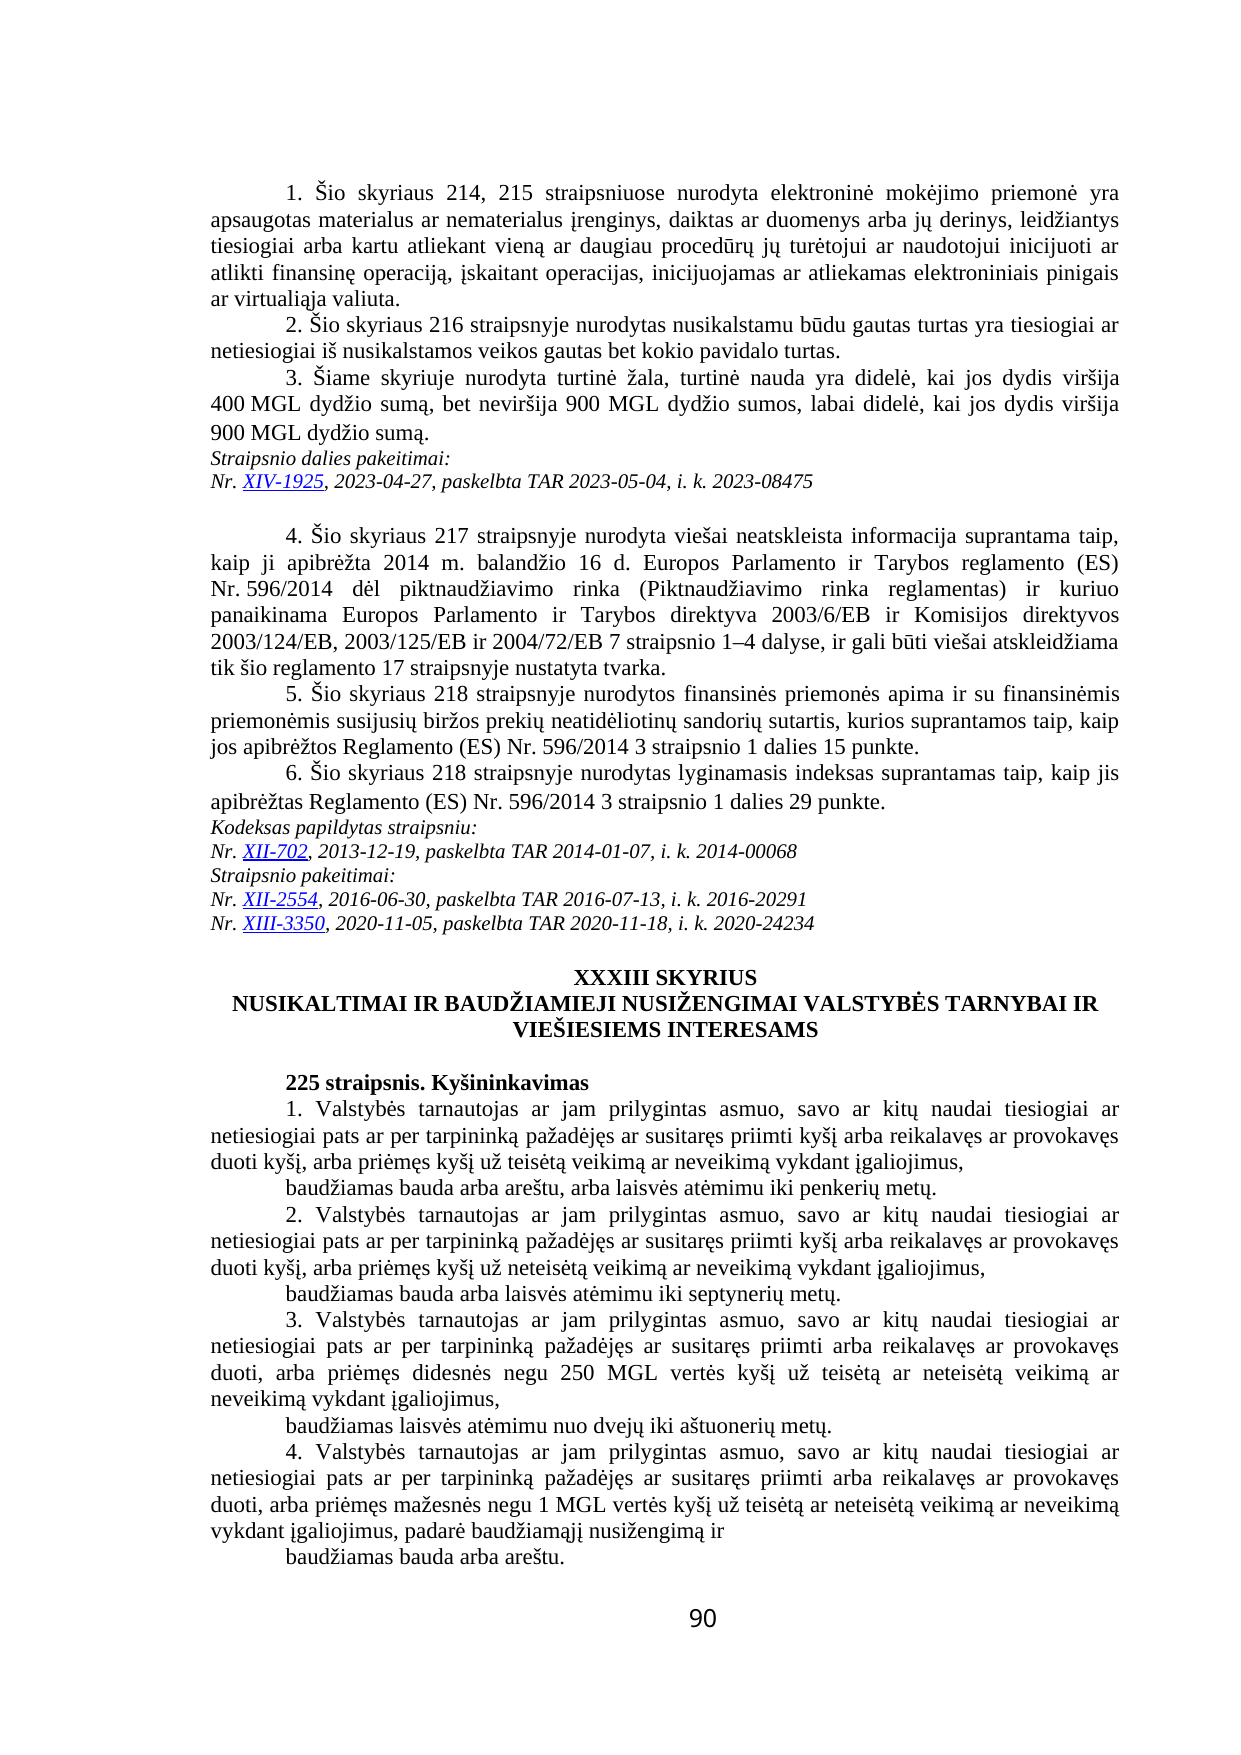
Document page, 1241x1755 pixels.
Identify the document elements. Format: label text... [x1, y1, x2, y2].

text baudžiamas bauda arba areštu. [210, 1543, 1120, 1570]
text 5. Šio skyriaus 218 straipsnyje nurodytos finansinės priemonės apima ir su finansinėmis priemonėmis susijusių biržos prekių neatidėliotinų sandorių sutartis, kurios suprantamos taip, kaip jos apibrėžtos Reglamento (ES) Nr. 596/2014 3 straipsnio 1 dalies 15 punkte. [210, 680, 1120, 759]
text Kodeksas papildytas straipsniu: [210, 814, 1120, 839]
text 2. Šio skyriaus 216 straipsnyje nurodytas nusikalstamu būdu gautas turtas yra tiesiogiai ar netiesiogiai iš nusikalstamos veikos gautas bet kokio pavidalo turtas. [210, 311, 1120, 364]
text 4. Šio skyriaus 217 straipsnyje nurodyta viešai neatskleista informacija suprantama taip, kaip ji apibrėžta 2014 m. balandžio 16 d. Europos Parlamento ir Tarybos reglamento (ES) Nr. 596/2014 dėl piktnaudžiavimo rinka (Piktnaudžiavimo rinka reglamentas) ir kuriuo panaikinama Europos Parlamento ir Tarybos direktyva 2003/6/EB ir Komisijos direktyvos 2003/124/EB, 2003/125/EB ir 2004/72/EB 7 straipsnio 1–4 dalyse, ir gali būti viešai atskleidžiama tik šio reglamento 17 straipsnyje nustatyta tvarka. [210, 522, 1120, 680]
text XXXIII SKYRIUS [210, 964, 1120, 990]
text 4. Valstybės tarnautojas ar jam prilygintas asmuo, savo ar kitų naudai tiesiogiai ar netiesiogiai pats ar per tarpininką pažadėjęs ar susitaręs priimti arba reikalavęs ar provokavęs duoti, arba priėmęs mažesnės negu 1 MGL vertės kyšį už teisėtą ar neteisėtą veikimą ar neveikimą vykdant įgaliojimus, padarė baudžiamąjį nusižengimą ir [210, 1438, 1120, 1543]
text Nr. XIV-1925, 2023-04-27, paskelbta TAR 2023-05-04, i. k. 2023-08475 [210, 469, 1120, 493]
text Nr. XII-2554, 2016-06-30, paskelbta TAR 2016-07-13, i. k. 2016-20291 [210, 887, 1120, 911]
text baudžiamas laisvės atėmimu nuo dvejų iki aštuonerių metų. [210, 1412, 1120, 1438]
text 3. Valstybės tarnautojas ar jam prilygintas asmuo, savo ar kitų naudai tiesiogiai ar netiesiogiai pats ar per tarpininką pažadėjęs ar susitaręs priimti arba reikalavęs ar provokavęs duoti, arba priėmęs didesnės negu 250 MGL vertės kyšį už teisėtą ar neteisėtą veikimą ar neveikimą vykdant įgaliojimus, [210, 1306, 1120, 1412]
text 2. Valstybės tarnautojas ar jam prilygintas asmuo, savo ar kitų naudai tiesiogiai ar netiesiogiai pats ar per tarpininką pažadėjęs ar susitaręs priimti kyšį arba reikalavęs ar provokavęs duoti kyšį, arba priėmęs kyšį už neteisėtą veikimą ar neveikimą vykdant įgaliojimus, [210, 1201, 1120, 1280]
text baudžiamas bauda arba areštu, arba laisvės atėmimu iki penkerių metų. [210, 1174, 1120, 1201]
text 225 straipsnis. Kyšininkavimas [210, 1069, 1120, 1095]
text 3. Šiame skyriuje nurodyta turtinė žala, turtinė nauda yra didelė, kai jos dydis viršija 400 MGL dydžio sumą, bet neviršija 900 MGL dydžio sumos, labai didelė, kai jos dydis viršija 900 MGL dydžio sumą. [210, 364, 1120, 445]
text 1. Šio skyriaus 214, 215 straipsniuose nurodyta elektroninė mokėjimo priemonė yra apsaugotas materialus ar nematerialus įrenginys, daiktas ar duomenys arba jų derinys, leidžiantys tiesiogiai arba kartu atliekant vieną ar daugiau procedūrų jų turėtojui ar naudotojui inicijuoti ar atlikti finansinę operaciją, įskaitant operacijas, inicijuojamas ar atliekamas elektroniniais pinigais ar virtualiąja valiuta. [210, 179, 1120, 311]
text 1. Valstybės tarnautojas ar jam prilygintas asmuo, savo ar kitų naudai tiesiogiai ar netiesiogiai pats ar per tarpininką pažadėjęs ar susitaręs priimti kyšį arba reikalavęs ar provokavęs duoti kyšį, arba priėmęs kyšį už teisėtą veikimą ar neveikimą vykdant įgaliojimus, [210, 1095, 1120, 1174]
text 6. Šio skyriaus 218 straipsnyje nurodytas lyginamasis indeksas suprantamas taip, kaip jis apibrėžtas Reglamento (ES) Nr. 596/2014 3 straipsnio 1 dalies 29 punkte. [210, 759, 1120, 814]
text Nr. XII-702, 2013-12-19, paskelbta TAR 2014-01-07, i. k. 2014-00068 [210, 839, 1120, 863]
text Straipsnio pakeitimai: [210, 863, 1120, 887]
text baudžiamas bauda arba laisvės atėmimu iki septynerių metų. [210, 1280, 1120, 1306]
text Nr. XIII-3350, 2020-11-05, paskelbta TAR 2020-11-18, i. k. 2020-24234 [210, 911, 1120, 935]
text Straipsnio dalies pakeitimai: [210, 445, 1120, 469]
text NUSIKALTIMAI IR BAUDŽIAMIEJI NUSIŽENGIMAI VALSTYBĖS TARNYBAI IR VIEŠIESIEMS INTERESAMS [210, 990, 1120, 1043]
